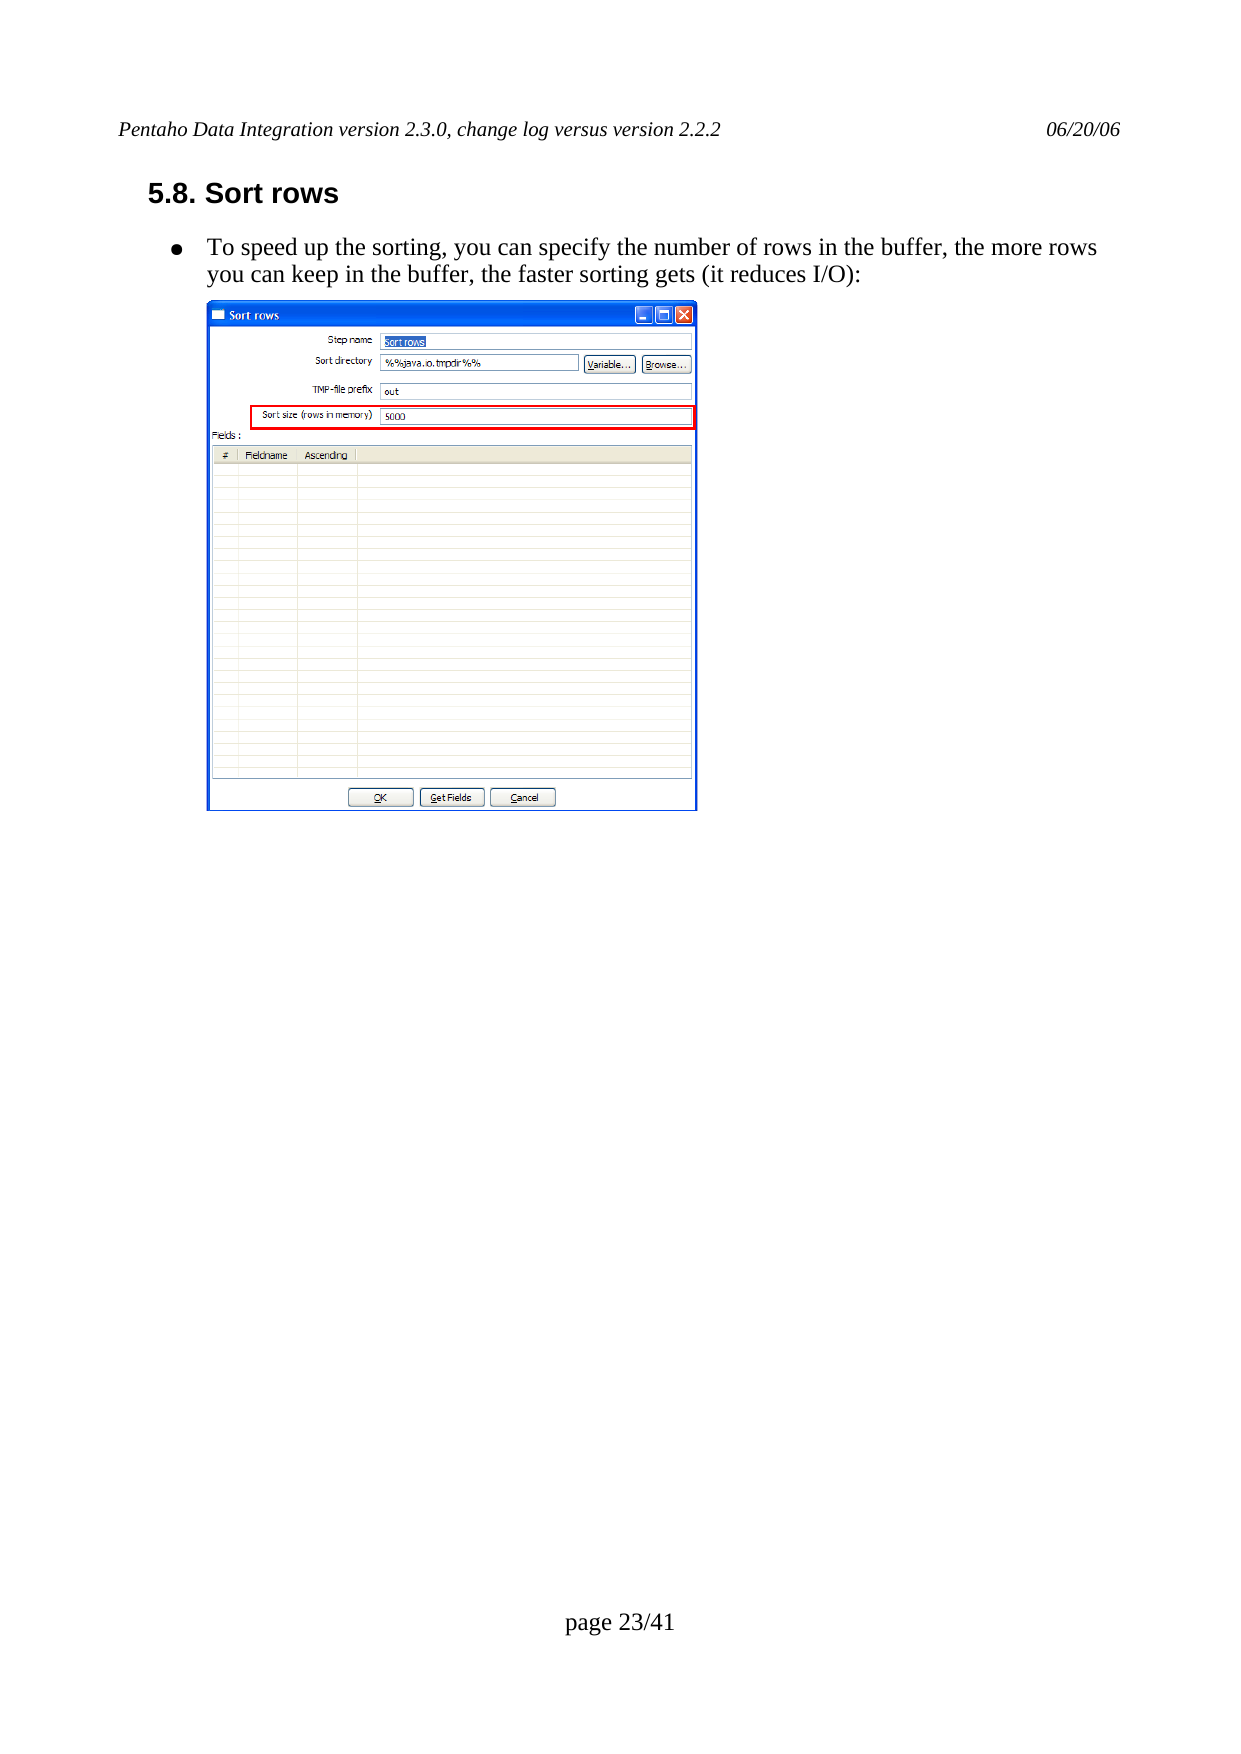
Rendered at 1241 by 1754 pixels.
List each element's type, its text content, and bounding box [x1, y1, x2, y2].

subtitle Sort rows [148, 177, 1122, 209]
list To speed up the sorting, you can specify the number of rows in the buffer, the more rows you can keep in the buffer, the faster sorting gets (it reduces I/O): [207, 233, 1122, 288]
